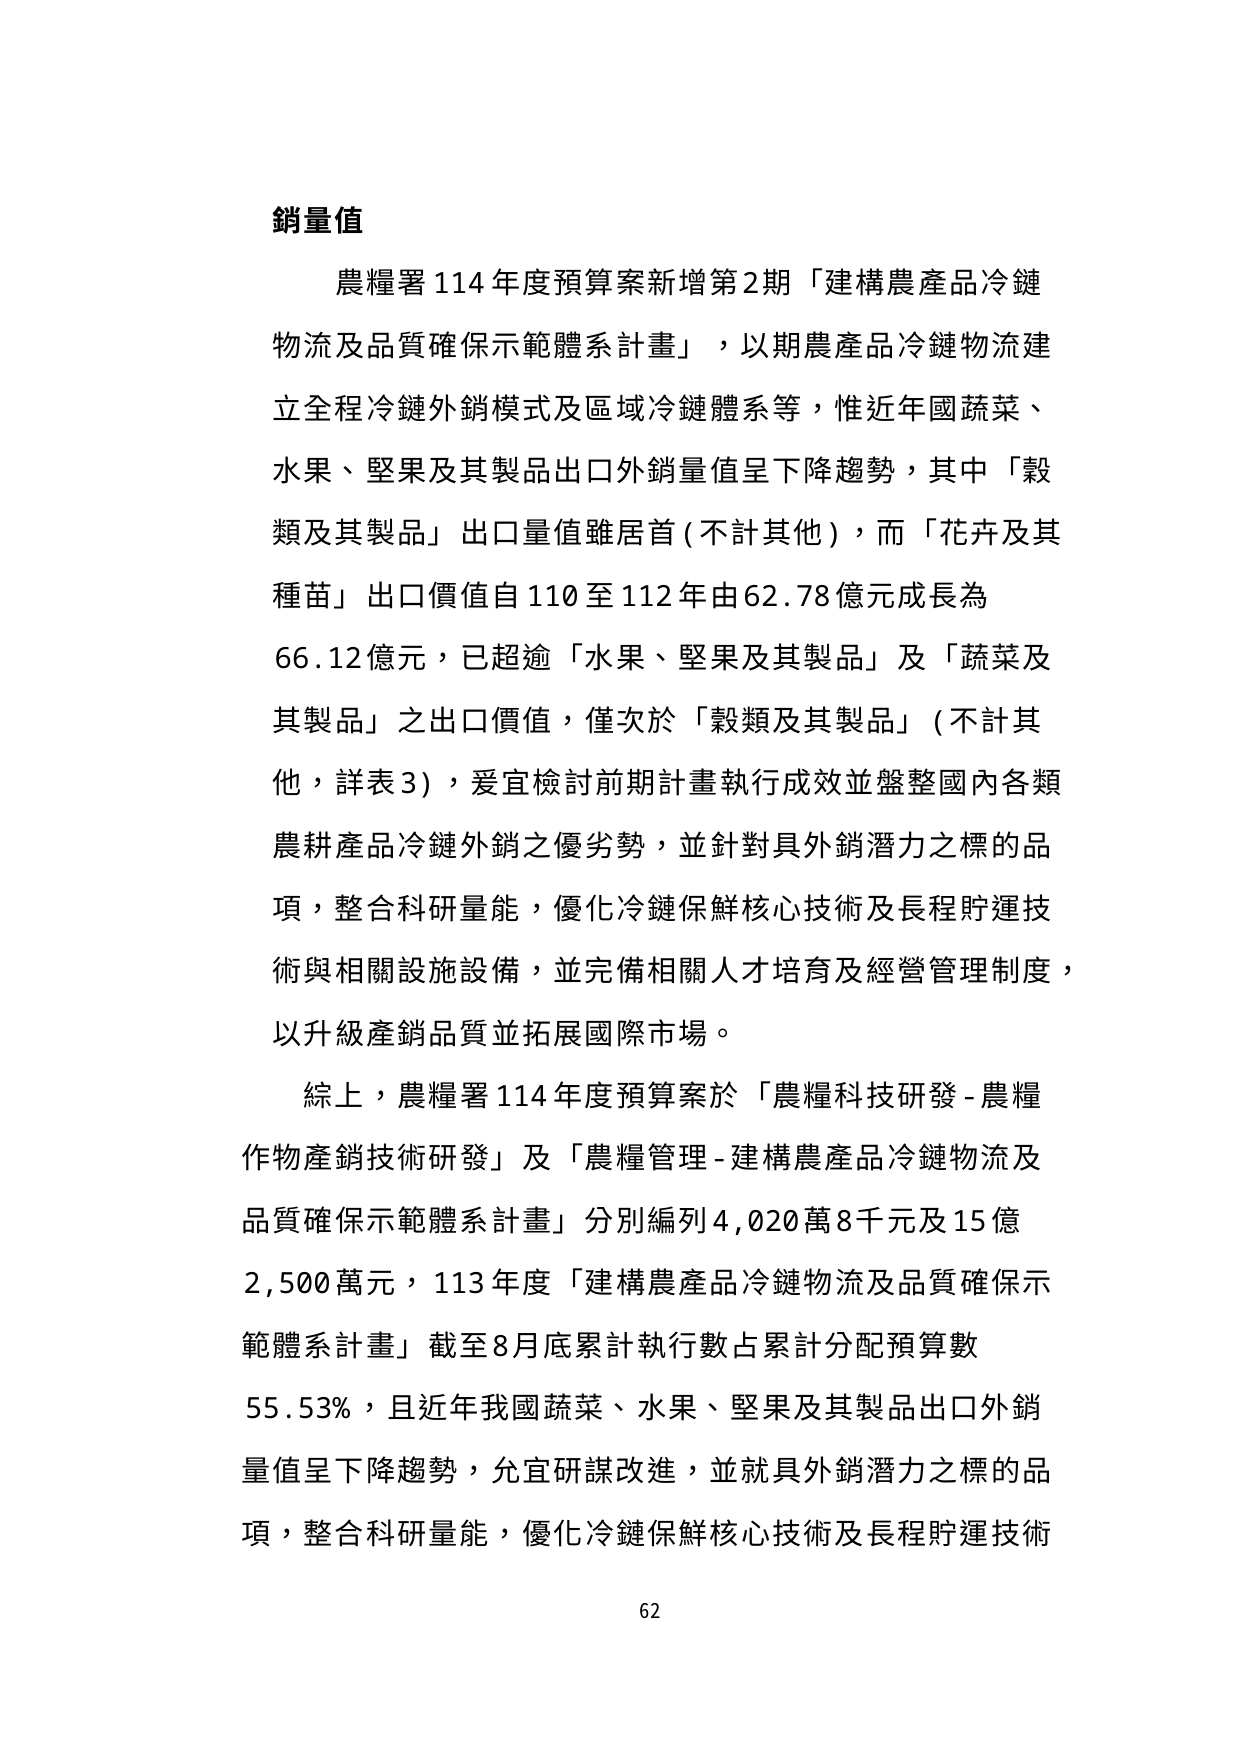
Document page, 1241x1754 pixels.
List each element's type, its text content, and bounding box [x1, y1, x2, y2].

text 銷量值 [236, 177, 1063, 240]
text 綜上，農糧署114年度預算案於「農糧科技研發-農糧作物產銷技術研發」及「農糧管理-建構農產品冷鏈物流及品質確保示範體系計畫」分別編列4,020萬8千元及15億2,500萬元，113年度「建構農產品冷鏈物流及品質確保示範體系計畫」截至8月底累計執行數占累計分配預算數55.53%，且近年我國蔬菜、水果、堅果及其製品出口外銷量值呈下降趨勢，允宜研謀改進，並就具外銷潛力之標的品項，整合科研量能，優化冷鏈保鮮核心技術及長程貯運技術 [236, 1052, 1063, 1552]
text 農糧署114年度預算案新增第2期「建構農產品冷鏈物流及品質確保示範體系計畫」，以期農產品冷鏈物流建立全程冷鏈外銷模式及區域冷鏈體系等，惟近年國蔬菜、水果、堅果及其製品出口外銷量值呈下降趨勢，其中「穀類及其製品」出口量值雖居首(不計其他)，而「花卉及其種苗」出口價值自110至112年由62.78億元成長為66.12億元，已超逾「水果、堅果及其製品」及「蔬菜及其製品」之出口價值，僅次於「穀類及其製品」(不計其他，詳表3)，爰宜檢討前期計畫執行成效並盤整國內各類農耕產品冷鏈外銷之優劣勢，並針對具外銷潛力之標的品項，整合科研量能，優化冷鏈保鮮核心技術及長程貯運技術與相關設施設備，並完備相關人才培育及經營管理制度，以升級產銷品質並拓展國際市場。 [266, 240, 1063, 1052]
